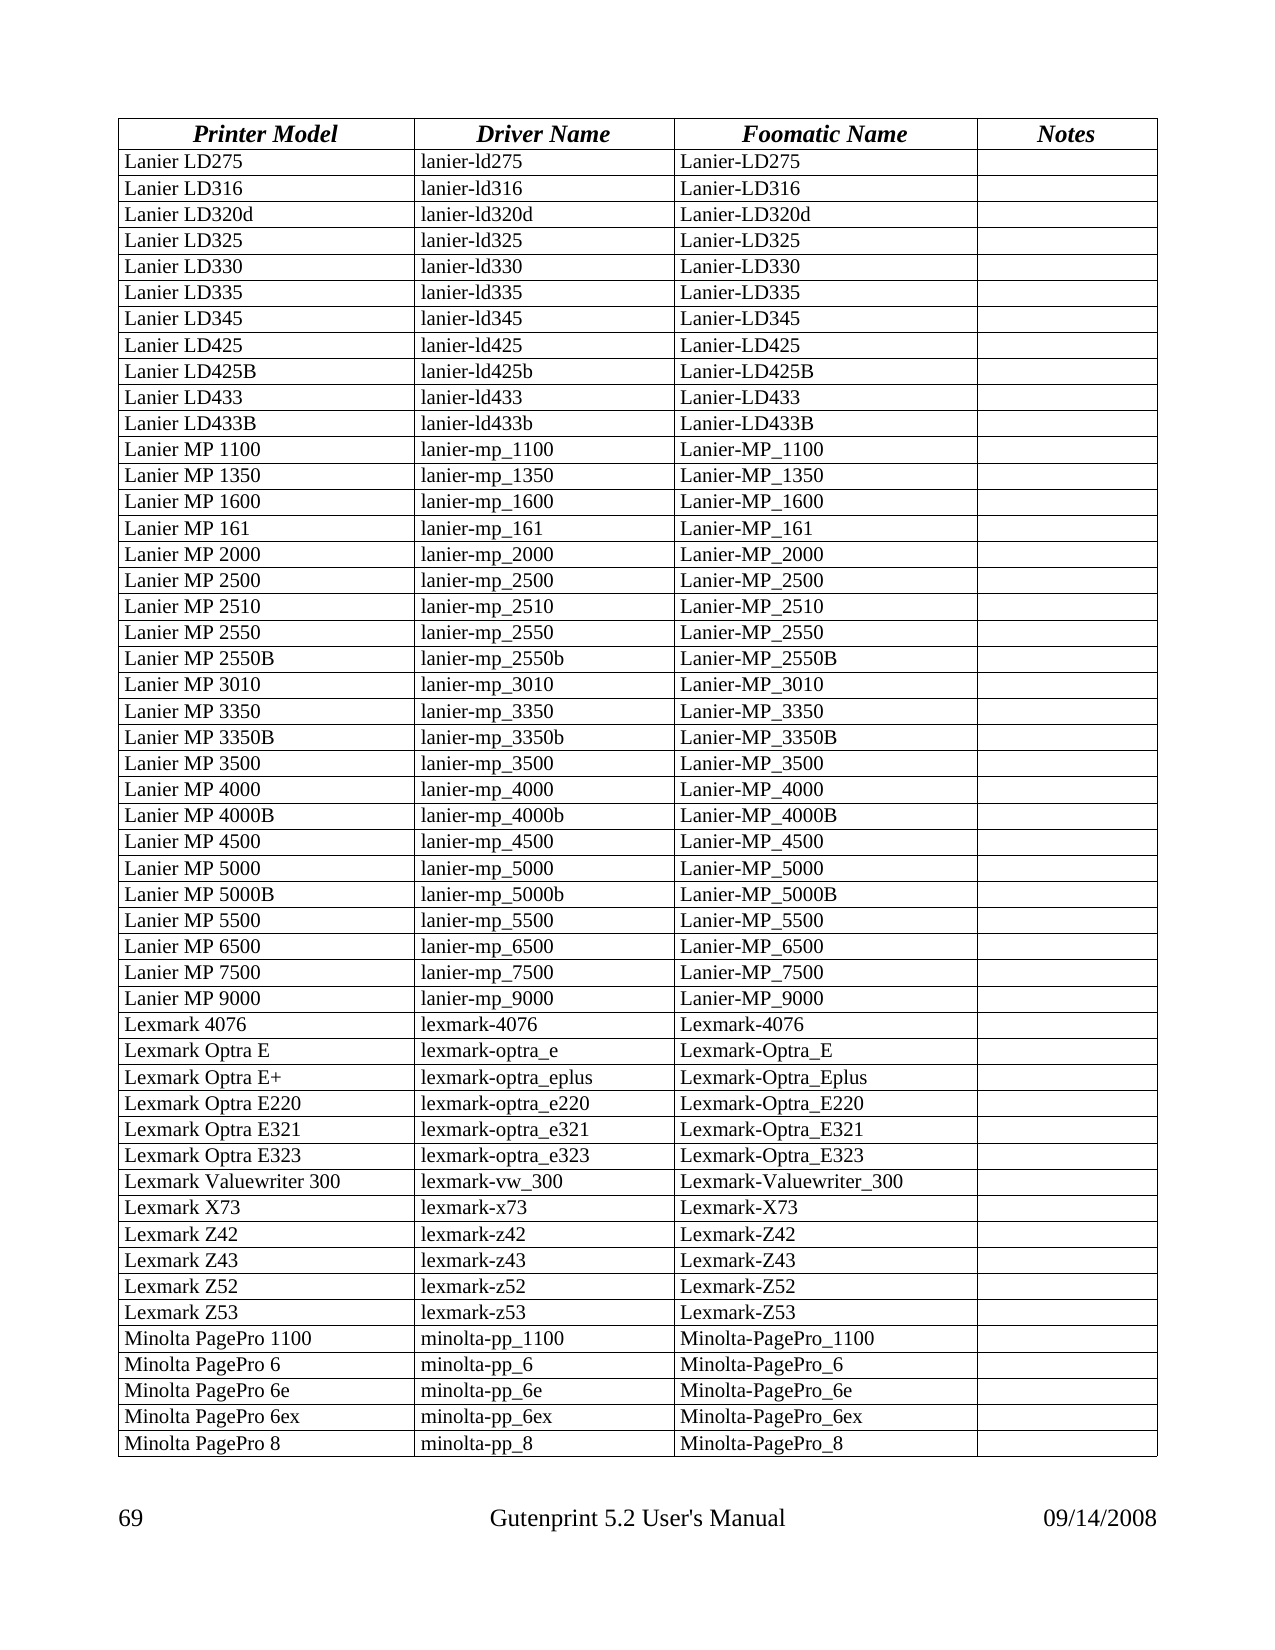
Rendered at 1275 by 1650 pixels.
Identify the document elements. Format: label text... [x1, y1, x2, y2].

table_cell Lanier MP 1350 [119, 464, 414, 489]
table_cell [978, 699, 1157, 724]
table_cell lanier-ld275 [415, 150, 674, 175]
table_cell lexmark-vw_300 [415, 1170, 674, 1195]
table_cell lexmark-z42 [415, 1222, 674, 1247]
table_cell lanier-mp_161 [415, 516, 674, 541]
table_cell Lexmark-Z52 [675, 1274, 977, 1299]
table_cell Lanier LD275 [119, 150, 414, 175]
table_cell lanier-mp_2510 [415, 594, 674, 619]
table_cell Lanier-MP_4000B [675, 804, 977, 829]
table_cell lanier-mp_4000b [415, 804, 674, 829]
table_cell Lanier-LD275 [675, 150, 977, 175]
table_cell Lanier LD316 [119, 176, 414, 201]
table_cell lexmark-optra_eplus [415, 1065, 674, 1090]
table_cell Lanier-MP_3500 [675, 751, 977, 776]
table_cell Lanier-MP_6500 [675, 934, 977, 959]
table_cell Lanier-MP_2000 [675, 542, 977, 567]
table_cell [978, 1248, 1157, 1273]
table_cell Lanier MP 2000 [119, 542, 414, 567]
table_cell lanier-mp_5000 [415, 856, 674, 881]
table_cell [978, 568, 1157, 593]
table_cell Lexmark-Z42 [675, 1222, 977, 1247]
table_cell Lexmark Optra E220 [119, 1091, 414, 1116]
table_cell [978, 490, 1157, 515]
table_cell lanier-mp_7500 [415, 960, 674, 986]
table_cell Lanier-LD330 [675, 255, 977, 279]
table_cell Lanier-MP_3350B [675, 725, 977, 750]
table_cell lexmark-x73 [415, 1196, 674, 1221]
table_cell Lanier MP 2550B [119, 647, 414, 672]
table_cell Lanier LD345 [119, 307, 414, 332]
table_cell [978, 647, 1157, 672]
table_cell Lexmark Optra E+ [119, 1065, 414, 1090]
table_cell lanier-mp_3350 [415, 699, 674, 724]
table_cell Lexmark Valuewriter 300 [119, 1170, 414, 1195]
table_cell lexmark-optra_e323 [415, 1144, 674, 1168]
table_cell Lanier-MP_1600 [675, 490, 977, 515]
table_cell Lanier-LD433 [675, 385, 977, 410]
table_cell lanier-ld433 [415, 385, 674, 410]
table_cell Lanier MP 2550 [119, 621, 414, 646]
table_cell Lanier MP 5000 [119, 856, 414, 881]
table_cell Lanier-MP_2510 [675, 594, 977, 619]
table_cell [978, 934, 1157, 959]
table_cell Lanier-MP_3010 [675, 673, 977, 698]
table_cell lanier-ld345 [415, 307, 674, 332]
table_cell lanier-mp_4000 [415, 777, 674, 802]
table_cell Lexmark-X73 [675, 1196, 977, 1221]
table_cell Lexmark Z42 [119, 1222, 414, 1247]
table_cell Minolta PagePro 1100 [119, 1326, 414, 1352]
table_cell [978, 1300, 1157, 1325]
table_cell lanier-mp_2550 [415, 621, 674, 646]
table_header Foomatic Name [675, 119, 977, 149]
table_cell Lexmark X73 [119, 1196, 414, 1221]
table_cell Minolta PagePro 6ex [119, 1405, 414, 1430]
table_cell Lanier-MP_5500 [675, 908, 977, 933]
table_cell Minolta-PagePro_6 [675, 1353, 977, 1378]
table_cell [978, 1379, 1157, 1404]
table_cell [978, 1353, 1157, 1378]
table_cell Lexmark Z53 [119, 1300, 414, 1325]
table_cell Lexmark-Z43 [675, 1248, 977, 1273]
table_cell [978, 464, 1157, 489]
table_cell Minolta PagePro 6 [119, 1353, 414, 1378]
table_cell Lanier MP 3500 [119, 751, 414, 776]
table_cell Lanier MP 4000 [119, 777, 414, 802]
table_cell Lanier MP 161 [119, 516, 414, 541]
table_cell minolta-pp_6e [415, 1379, 674, 1404]
table_cell Lanier-MP_7500 [675, 960, 977, 986]
table_cell Lanier LD425B [119, 359, 414, 384]
table_cell Minolta PagePro 8 [119, 1431, 414, 1456]
table_cell Lexmark-Optra_E220 [675, 1091, 977, 1116]
table_cell [978, 1196, 1157, 1221]
table_cell [978, 1405, 1157, 1430]
table_cell lanier-mp_3350b [415, 725, 674, 750]
table_cell Lanier MP 5000B [119, 882, 414, 907]
table_cell [978, 385, 1157, 410]
table_cell lanier-ld425 [415, 333, 674, 358]
table_cell Lexmark-Optra_E323 [675, 1144, 977, 1168]
table_cell Lanier MP 1600 [119, 490, 414, 515]
table_cell Lanier LD335 [119, 281, 414, 306]
table_cell Lanier LD433 [119, 385, 414, 410]
table_cell lanier-ld320d [415, 202, 674, 227]
table_cell Minolta-PagePro_6e [675, 1379, 977, 1404]
table_cell Lexmark Optra E323 [119, 1144, 414, 1168]
table_cell lanier-ld335 [415, 281, 674, 306]
table_cell Lanier MP 2510 [119, 594, 414, 619]
table_cell [978, 1326, 1157, 1352]
table_cell Lanier-MP_2500 [675, 568, 977, 593]
table_cell lexmark-z43 [415, 1248, 674, 1273]
table_cell lexmark-4076 [415, 1013, 674, 1038]
table_cell lexmark-z53 [415, 1300, 674, 1325]
table_cell Lexmark 4076 [119, 1013, 414, 1038]
table_cell [978, 1117, 1157, 1142]
table_cell Lanier-MP_9000 [675, 987, 977, 1012]
table_cell [978, 255, 1157, 279]
table_cell Lanier MP 9000 [119, 987, 414, 1012]
table_cell Lanier LD325 [119, 228, 414, 253]
table_cell Lanier-MP_1100 [675, 437, 977, 463]
table_cell Lanier-LD320d [675, 202, 977, 227]
table_cell Lanier MP 3010 [119, 673, 414, 698]
table_cell Lexmark Optra E321 [119, 1117, 414, 1142]
table_cell Lexmark-Z53 [675, 1300, 977, 1325]
table_cell [978, 281, 1157, 306]
table_cell Lanier MP 3350 [119, 699, 414, 724]
table_cell [978, 830, 1157, 855]
table_cell Lanier MP 3350B [119, 725, 414, 750]
table_cell [978, 333, 1157, 358]
table_cell lanier-mp_5500 [415, 908, 674, 933]
table_cell [978, 908, 1157, 933]
table_cell Lanier-MP_5000 [675, 856, 977, 881]
table_cell lanier-ld330 [415, 255, 674, 279]
table_cell lanier-ld316 [415, 176, 674, 201]
table_cell [978, 1170, 1157, 1195]
table_cell lexmark-optra_e321 [415, 1117, 674, 1142]
table_cell Lanier-LD335 [675, 281, 977, 306]
table_cell [978, 1065, 1157, 1090]
table_cell Lanier-MP_5000B [675, 882, 977, 907]
table_cell minolta-pp_6ex [415, 1405, 674, 1430]
table_cell lexmark-optra_e [415, 1039, 674, 1064]
table_cell lanier-mp_9000 [415, 987, 674, 1012]
table_cell Lanier-LD425 [675, 333, 977, 358]
table_cell Lanier-LD325 [675, 228, 977, 253]
table_cell lanier-mp_1100 [415, 437, 674, 463]
table_cell Lanier MP 4500 [119, 830, 414, 855]
table_cell lanier-mp_4500 [415, 830, 674, 855]
table_cell lanier-ld433b [415, 411, 674, 436]
table_cell [978, 882, 1157, 907]
table_cell [978, 856, 1157, 881]
table_cell [978, 228, 1157, 253]
table_cell Lanier-MP_2550 [675, 621, 977, 646]
table_cell [978, 516, 1157, 541]
table_cell Lexmark-Optra_E [675, 1039, 977, 1064]
table_cell Lanier-MP_2550B [675, 647, 977, 672]
table_cell Minolta-PagePro_8 [675, 1431, 977, 1456]
table_cell [978, 437, 1157, 463]
table_cell Lexmark-4076 [675, 1013, 977, 1038]
table_cell lanier-mp_5000b [415, 882, 674, 907]
table_cell lanier-mp_1350 [415, 464, 674, 489]
table_header Driver Name [415, 119, 674, 149]
table_cell Lanier LD320d [119, 202, 414, 227]
table_cell [978, 1431, 1157, 1456]
table_cell Lanier-LD425B [675, 359, 977, 384]
table_cell [978, 804, 1157, 829]
table_cell Lanier-MP_1350 [675, 464, 977, 489]
table_cell Lanier-MP_4500 [675, 830, 977, 855]
table_cell minolta-pp_8 [415, 1431, 674, 1456]
table_cell Lexmark-Optra_Eplus [675, 1065, 977, 1090]
table_cell lanier-mp_1600 [415, 490, 674, 515]
table_cell minolta-pp_6 [415, 1353, 674, 1378]
table_cell Lanier-MP_161 [675, 516, 977, 541]
table_cell Lanier-LD316 [675, 176, 977, 201]
table_cell Lexmark-Valuewriter_300 [675, 1170, 977, 1195]
table_cell lanier-ld325 [415, 228, 674, 253]
table_header Notes [978, 119, 1157, 149]
table_cell [978, 751, 1157, 776]
table_cell [978, 621, 1157, 646]
table_cell Minolta-PagePro_1100 [675, 1326, 977, 1352]
table_cell [978, 673, 1157, 698]
table_cell Lanier MP 7500 [119, 960, 414, 986]
table_cell Lanier MP 5500 [119, 908, 414, 933]
table_cell Lexmark Z52 [119, 1274, 414, 1299]
table_cell [978, 359, 1157, 384]
table_cell Lanier-LD433B [675, 411, 977, 436]
table_cell [978, 777, 1157, 802]
table_cell Lanier-MP_4000 [675, 777, 977, 802]
table_cell [978, 594, 1157, 619]
table_cell lanier-ld425b [415, 359, 674, 384]
table_cell lanier-mp_2500 [415, 568, 674, 593]
table_cell [978, 1091, 1157, 1116]
table_cell [978, 1144, 1157, 1168]
table_cell Lanier MP 1100 [119, 437, 414, 463]
table_cell [978, 150, 1157, 175]
table_cell Lanier-MP_3350 [675, 699, 977, 724]
table_cell lanier-mp_3500 [415, 751, 674, 776]
table_cell [978, 202, 1157, 227]
table_cell lanier-mp_2000 [415, 542, 674, 567]
table_cell Lexmark Optra E [119, 1039, 414, 1064]
table_cell Lanier LD425 [119, 333, 414, 358]
table_cell [978, 1274, 1157, 1299]
table_cell [978, 176, 1157, 201]
table_cell minolta-pp_1100 [415, 1326, 674, 1352]
table_cell lanier-mp_6500 [415, 934, 674, 959]
table_cell [978, 987, 1157, 1012]
table_cell lanier-mp_2550b [415, 647, 674, 672]
table_cell Minolta PagePro 6e [119, 1379, 414, 1404]
table_cell [978, 960, 1157, 986]
table_cell [978, 725, 1157, 750]
table_cell Lexmark-Optra_E321 [675, 1117, 977, 1142]
table_cell Lanier-LD345 [675, 307, 977, 332]
table_cell lexmark-optra_e220 [415, 1091, 674, 1116]
table_cell Lanier MP 2500 [119, 568, 414, 593]
table_cell [978, 307, 1157, 332]
table_cell Lexmark Z43 [119, 1248, 414, 1273]
table_cell lanier-mp_3010 [415, 673, 674, 698]
table_cell Lanier MP 4000B [119, 804, 414, 829]
table_cell [978, 1039, 1157, 1064]
table_cell Lanier MP 6500 [119, 934, 414, 959]
table_cell Minolta-PagePro_6ex [675, 1405, 977, 1430]
table_cell Lanier LD433B [119, 411, 414, 436]
table_cell Lanier LD330 [119, 255, 414, 279]
table_header Printer Model [119, 119, 414, 149]
table_cell [978, 411, 1157, 436]
table_cell lexmark-z52 [415, 1274, 674, 1299]
table_cell [978, 1013, 1157, 1038]
table_cell [978, 542, 1157, 567]
table_cell [978, 1222, 1157, 1247]
